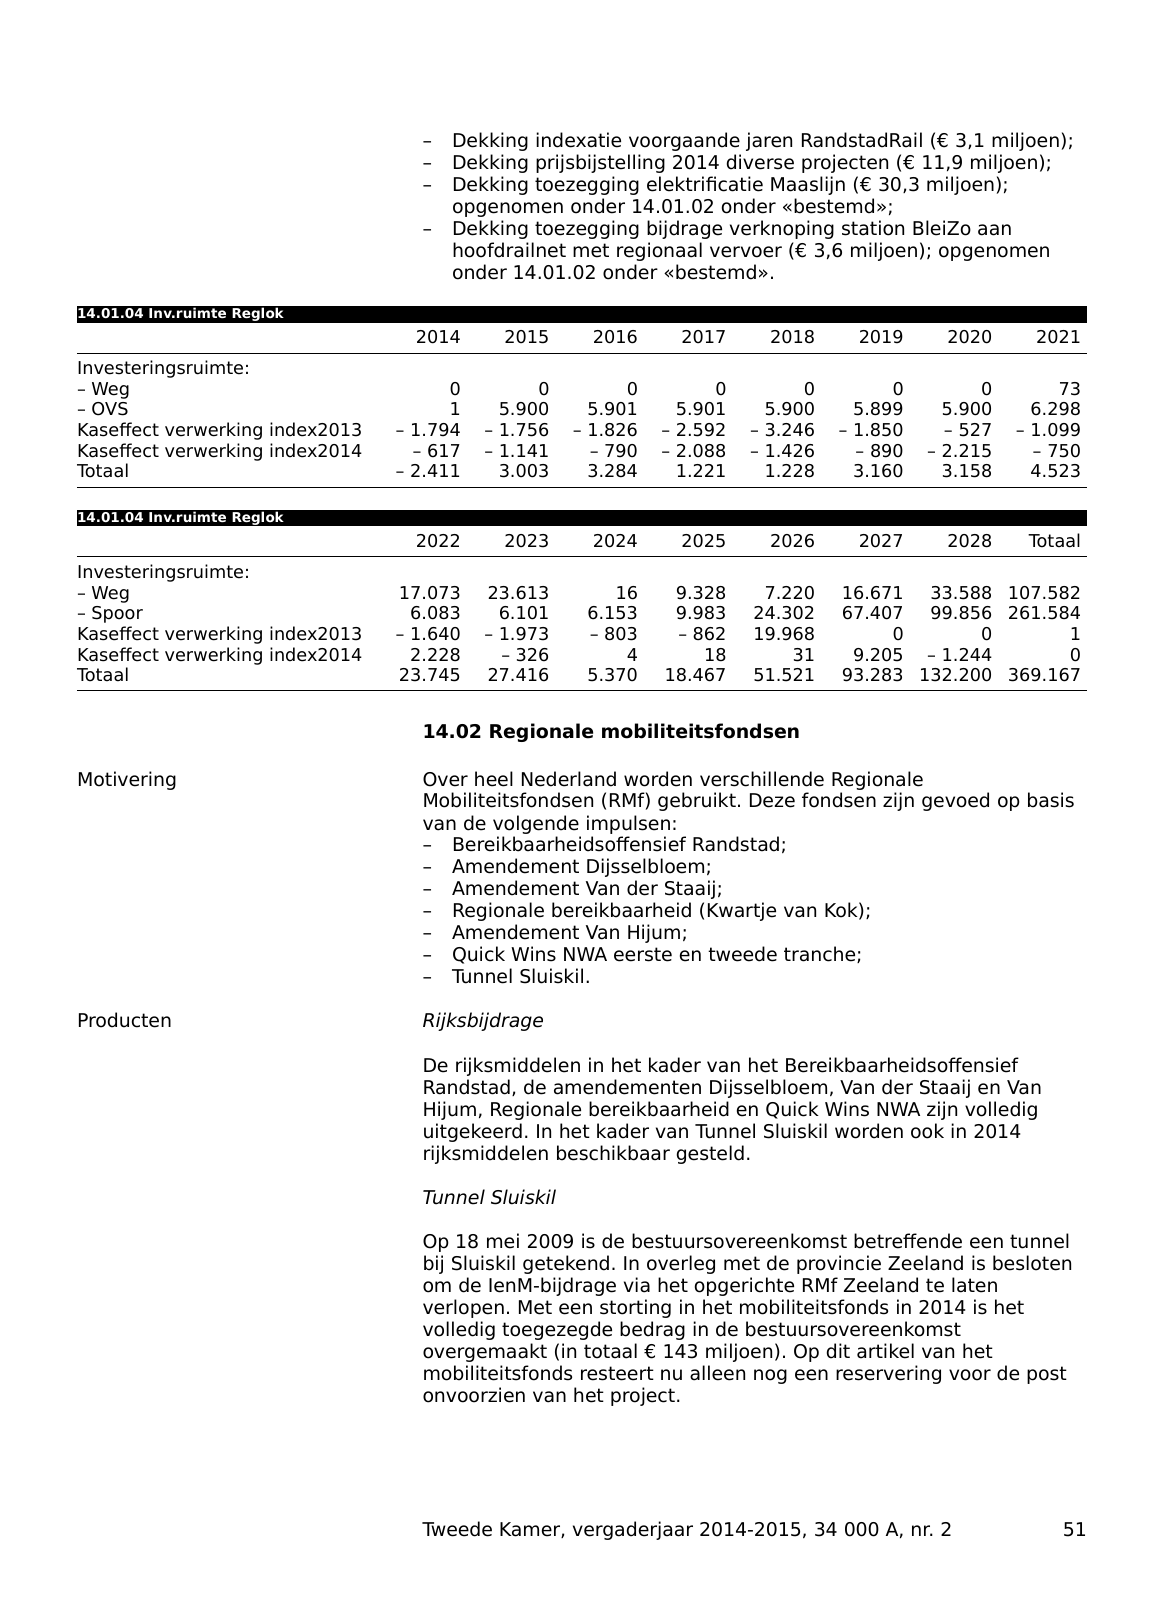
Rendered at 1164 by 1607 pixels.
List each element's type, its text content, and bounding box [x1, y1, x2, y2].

table_cell – 1.794 [378, 420, 466, 441]
table_cell 0 [555, 379, 644, 399]
table_cell 0 [909, 379, 998, 399]
table_cell – 527 [909, 420, 998, 441]
table_cell [378, 354, 466, 379]
table_cell – 1.826 [555, 420, 644, 441]
table_cell 6.153 [555, 603, 644, 624]
table_cell 2016 [555, 323, 644, 352]
table_cell 73 [998, 379, 1087, 399]
table_cell 0 [732, 379, 821, 399]
table_cell Kaseffect verwerking index2013 [77, 624, 378, 644]
table_cell – 1.099 [998, 420, 1087, 441]
table_cell [732, 354, 821, 379]
table_cell Totaal [77, 461, 378, 487]
table_header 14.01.04 Inv.ruimte Reglok [77, 510, 1087, 525]
table_cell 27.416 [466, 665, 555, 690]
table_cell – OVS [77, 399, 378, 420]
table_cell 3.003 [466, 461, 555, 487]
table_cell 2023 [466, 526, 555, 556]
table_cell 17.073 [378, 583, 466, 603]
table_cell 5.901 [644, 399, 732, 420]
table_cell 9.328 [644, 583, 732, 603]
table_cell – 750 [998, 441, 1087, 461]
text – Dekking toezegging bijdrage verknoping station BleiZo aan hoofdrailnet met regionaal vervoer (€ 3,6 miljoen); opgenomen onder 14.01.02 onder «bestemd». [422, 218, 1087, 284]
text – Quick Wins NWA eerste en tweede tranche; [422, 944, 1087, 966]
table_cell – 1.756 [466, 420, 555, 441]
table_cell 4.523 [998, 461, 1087, 487]
table_cell 18.467 [644, 665, 732, 690]
table_cell 2014 [378, 323, 466, 352]
table_cell Investeringsruimte: [77, 354, 378, 379]
table_cell Kaseffect verwerking index2013 [77, 420, 378, 441]
table_cell [466, 354, 555, 379]
table_cell 1 [998, 624, 1087, 644]
table_cell 6.083 [378, 603, 466, 624]
table_cell 0 [998, 645, 1087, 665]
table_cell 5.901 [555, 399, 644, 420]
table_cell 93.283 [821, 665, 909, 690]
table_cell 16 [555, 583, 644, 603]
table_cell 16.671 [821, 583, 909, 603]
table_cell 5.900 [466, 399, 555, 420]
subtitle Tunnel Sluiskil [422, 1187, 1087, 1209]
table_cell [998, 557, 1087, 583]
table_cell 4 [555, 645, 644, 665]
table_cell – 2.088 [644, 441, 732, 461]
table_cell 23.613 [466, 583, 555, 603]
table_cell Totaal [998, 526, 1087, 556]
table_cell 9.205 [821, 645, 909, 665]
table_cell [378, 557, 466, 583]
table_cell 18 [644, 645, 732, 665]
table_cell – 2.215 [909, 441, 998, 461]
text Producten [77, 1010, 399, 1032]
table_cell 0 [378, 379, 466, 399]
table_cell – 862 [644, 624, 732, 644]
table_cell [821, 557, 909, 583]
table_cell [466, 557, 555, 583]
table_header 14.01.04 Inv.ruimte Reglok [77, 306, 1087, 321]
table_cell Kaseffect verwerking index2014 [77, 645, 378, 665]
table_cell [77, 526, 378, 556]
table_cell [555, 354, 644, 379]
table_cell – 803 [555, 624, 644, 644]
table_cell – 1.244 [909, 645, 998, 665]
table_cell 24.302 [732, 603, 821, 624]
text – Bereikbaarheidsoffensief Randstad; [422, 834, 1087, 856]
table_cell 99.856 [909, 603, 998, 624]
table_cell 107.582 [998, 583, 1087, 603]
text Over heel Nederland worden verschillende Regionale Mobiliteitsfondsen (RMf) gebruikt. Deze fondsen zijn gevoed op basis van de volgende impulsen: [422, 768, 1087, 834]
table_cell 7.220 [732, 583, 821, 603]
table_cell 0 [644, 379, 732, 399]
table_cell 3.158 [909, 461, 998, 487]
subtitle [77, 1032, 399, 1040]
table_cell [909, 557, 998, 583]
table_cell 51.521 [732, 665, 821, 690]
table_cell 23.745 [378, 665, 466, 690]
table_cell 2015 [466, 323, 555, 352]
table_cell 2019 [821, 323, 909, 352]
table_cell 67.407 [821, 603, 909, 624]
table_cell 1.228 [732, 461, 821, 487]
table_cell 6.298 [998, 399, 1087, 420]
text – Tunnel Sluiskil. [422, 966, 1087, 988]
table_cell [644, 557, 732, 583]
table_cell – Weg [77, 379, 378, 399]
table_cell [821, 354, 909, 379]
table_cell 5.900 [909, 399, 998, 420]
text Motivering [77, 768, 399, 790]
text – Amendement Dijsselbloem; [422, 856, 1087, 878]
table_cell Totaal [77, 665, 378, 690]
table_cell 5.900 [732, 399, 821, 420]
table_cell 1.221 [644, 461, 732, 487]
table_cell – 790 [555, 441, 644, 461]
table_cell 2022 [378, 526, 466, 556]
table_cell 2018 [732, 323, 821, 352]
table_cell Kaseffect verwerking index2014 [77, 441, 378, 461]
table_cell 2.228 [378, 645, 466, 665]
table_cell – 1.850 [821, 420, 909, 441]
table_cell – 2.411 [378, 461, 466, 487]
table_cell – 326 [466, 645, 555, 665]
table_cell – Spoor [77, 603, 378, 624]
text Op 18 mei 2009 is de bestuursovereenkomst betreffende een tunnel bij Sluiskil getekend. In overleg met de provincie Zeeland is besloten om de IenM-bijdrage via het opgerichte RMf Zeeland te laten verlopen. Met een storting in het mobiliteitsfonds in 2014 is het volledig toegezegde bedrag in de bestuursovereenkomst overgemaakt (in totaal € 143 miljoen). Op dit artikel van het mobiliteitsfonds resteert nu alleen nog een reservering voor de post onvoorzien van het project. [422, 1231, 1087, 1407]
text De rijksmiddelen in het kader van het Bereikbaarheidsoffensief Randstad, de amendementen Dijsselbloem, Van der Staaij en Van Hijum, Regionale bereikbaarheid en Quick Wins NWA zijn volledig uitgekeerd. In het kader van Tunnel Sluiskil worden ook in 2014 rijksmiddelen beschikbaar gesteld. [422, 1054, 1087, 1164]
table_cell 0 [466, 379, 555, 399]
table_cell – 617 [378, 441, 466, 461]
table_cell 5.899 [821, 399, 909, 420]
table_cell 9.983 [644, 603, 732, 624]
table_cell – Weg [77, 583, 378, 603]
text – Dekking indexatie voorgaande jaren RandstadRail (€ 3,1 miljoen); [422, 130, 1087, 152]
table_cell 0 [821, 624, 909, 644]
table_cell – 890 [821, 441, 909, 461]
table_cell 1 [378, 399, 466, 420]
table_cell 19.968 [732, 624, 821, 644]
subtitle 14.02 Regionale mobiliteitsfondsen [422, 721, 1087, 743]
text – Regionale bereikbaarheid (Kwartje van Kok); [422, 900, 1087, 922]
table_cell 6.101 [466, 603, 555, 624]
table_cell – 3.246 [732, 420, 821, 441]
table_cell [998, 354, 1087, 379]
table_cell 3.160 [821, 461, 909, 487]
table_cell 261.584 [998, 603, 1087, 624]
table_cell 0 [821, 379, 909, 399]
table_cell 2025 [644, 526, 732, 556]
table_cell 2021 [998, 323, 1087, 352]
table_cell – 1.640 [378, 624, 466, 644]
table_cell 31 [732, 645, 821, 665]
text – Amendement Van Hijum; [422, 922, 1087, 944]
table_cell – 1.141 [466, 441, 555, 461]
subtitle Rijksbijdrage [422, 1010, 1087, 1032]
table_cell 2024 [555, 526, 644, 556]
table_cell 2027 [821, 526, 909, 556]
table_cell 369.167 [998, 665, 1087, 690]
table_cell 2020 [909, 323, 998, 352]
table_cell [644, 354, 732, 379]
table_cell 2026 [732, 526, 821, 556]
table_cell 5.370 [555, 665, 644, 690]
table_cell – 1.973 [466, 624, 555, 644]
table_cell – 2.592 [644, 420, 732, 441]
table_cell 3.284 [555, 461, 644, 487]
table_cell – 1.426 [732, 441, 821, 461]
table_cell 2017 [644, 323, 732, 352]
table_cell Investeringsruimte: [77, 557, 378, 583]
table_cell [909, 354, 998, 379]
table_cell [555, 557, 644, 583]
table_cell 2028 [909, 526, 998, 556]
table_cell 0 [909, 624, 998, 644]
table_cell 33.588 [909, 583, 998, 603]
table_cell [77, 323, 378, 352]
table_cell 132.200 [909, 665, 998, 690]
table_cell [732, 557, 821, 583]
text – Dekking toezegging elektrificatie Maaslijn (€ 30,3 miljoen); opgenomen onder 14.01.02 onder «bestemd»; [422, 174, 1087, 218]
text – Dekking prijsbijstelling 2014 diverse projecten (€ 11,9 miljoen); [422, 152, 1087, 174]
text – Amendement Van der Staaij; [422, 878, 1087, 900]
